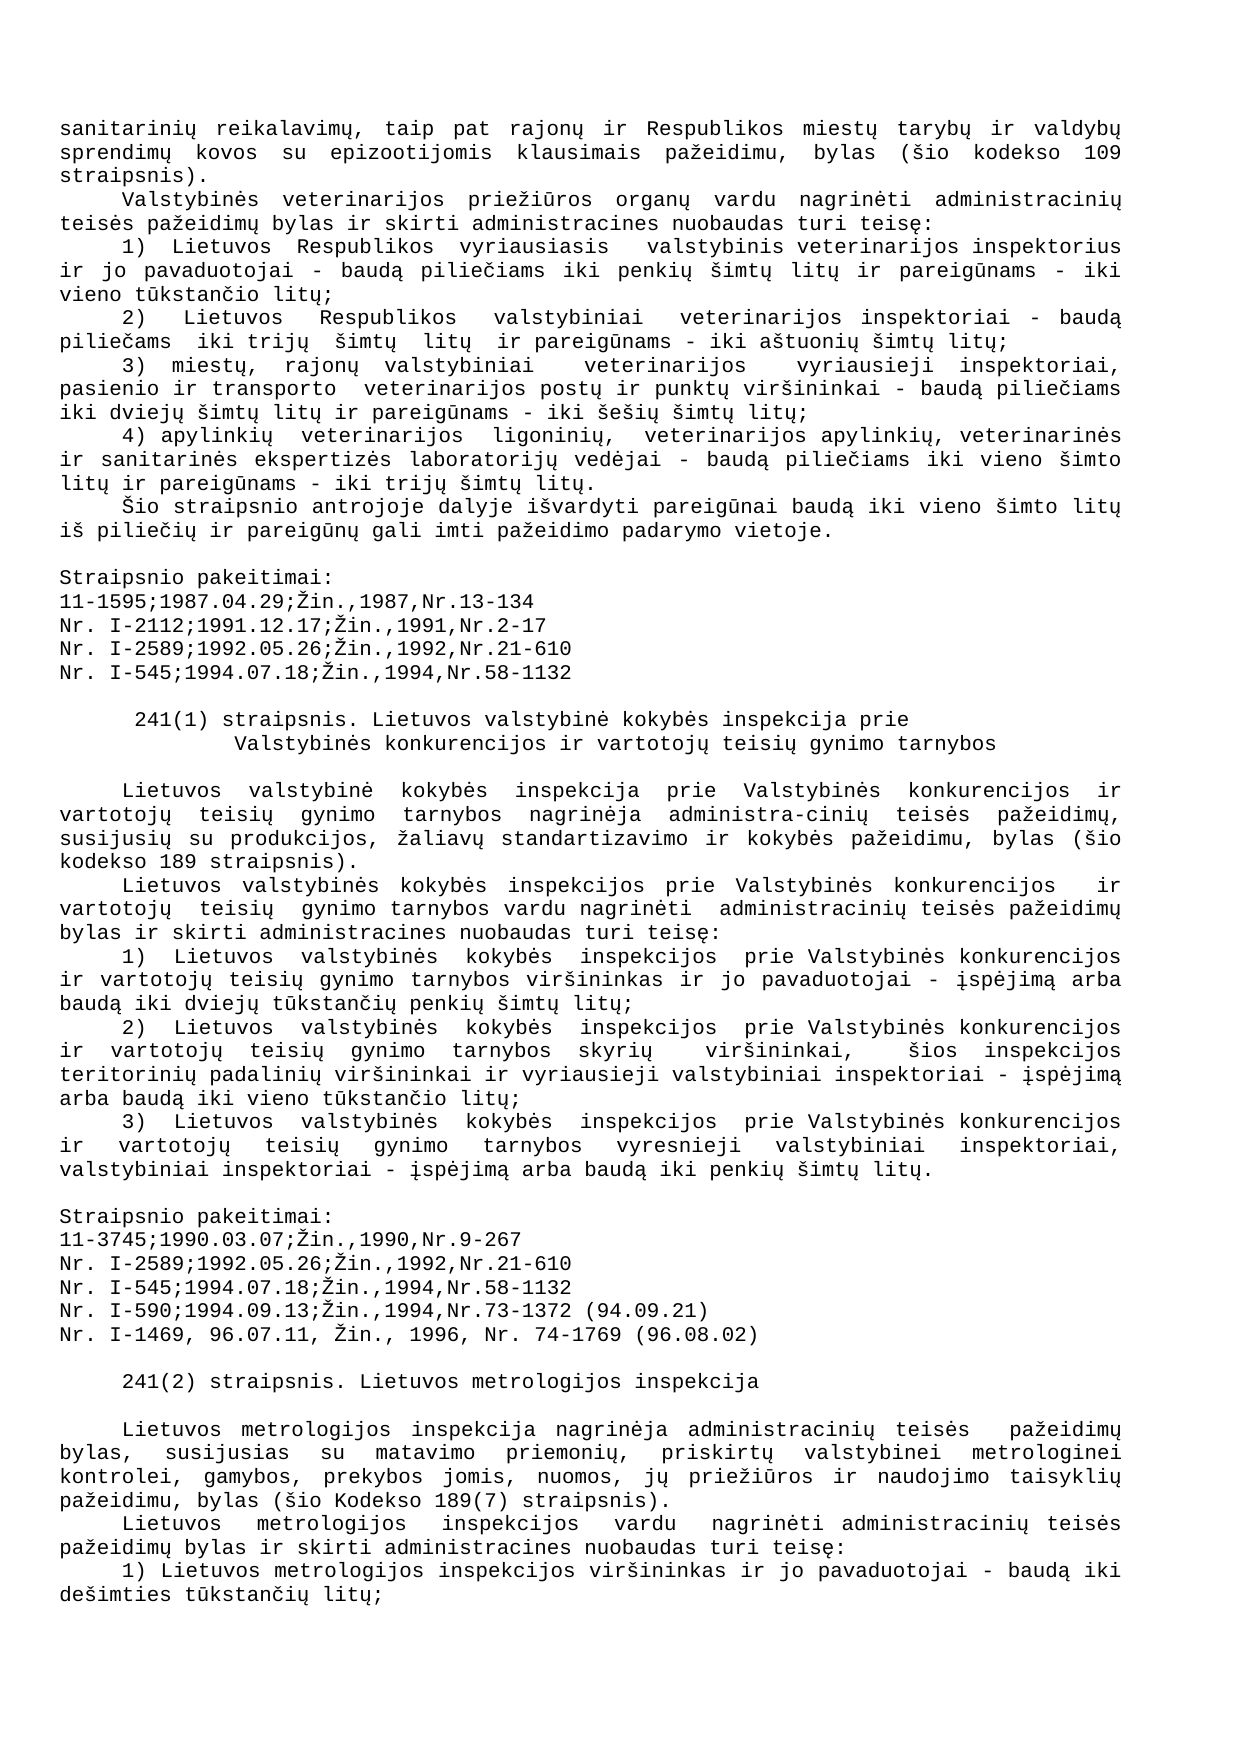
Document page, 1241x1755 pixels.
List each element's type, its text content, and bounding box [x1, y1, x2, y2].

text Lietuvos metrologijos inspekcija nagrinėja administracinių teisės pažeidimų bylas, susijusias su matavimo priemonių, priskirtų valstybinei metrologinei kontrolei, gamybos, prekybos jomis, nuomos, jų priežiūros ir naudojimo taisyklių pažeidimu, bylas (šio Kodekso 189(7) straipsnis). [59, 1419, 1122, 1513]
text Valstybinės veterinarijos priežiūros organų vardu nagrinėti administracinių teisės pažeidimų bylas ir skirti administracines nuobaudas turi teisę: [59, 189, 1122, 236]
text 1) Lietuvos valstybinės kokybės inspekcijos prie Valstybinės konkurencijos ir vartotojų teisių gynimo tarnybos viršininkas ir jo pavaduotojai - įspėjimą arba baudą iki dviejų tūkstančių penkių šimtų litų; [59, 946, 1122, 1017]
text Nr. I-2112;1991.12.17;Žin.,1991,Nr.2-17 [59, 615, 1122, 638]
text sanitarinių reikalavimų, taip pat rajonų ir Respublikos miestų tarybų ir valdybų sprendimų kovos su epizootijomis klausimais pažeidimu, bylas (šio kodekso 109 straipsnis). [59, 118, 1122, 189]
text Valstybinės konkurencijos ir vartotojų teisių gynimo tarnybos [59, 733, 1122, 757]
text 1) Lietuvos metrologijos inspekcijos viršininkas ir jo pavaduotojai - baudą iki dešimties tūkstančių litų; [59, 1561, 1122, 1608]
text 241(2) straipsnis. Lietuvos metrologijos inspekcija [59, 1371, 1122, 1395]
text 241(1) straipsnis. Lietuvos valstybinė kokybės inspekcija prie [59, 709, 1122, 733]
text Lietuvos valstybinė kokybės inspekcija prie Valstybinės konkurencijos ir vartotojų teisių gynimo tarnybos nagrinėja administra-cinių teisės pažeidimų, susijusių su produkcijos, žaliavų standartizavimo ir kokybės pažeidimu, bylas (šio kodekso 189 straipsnis). [59, 780, 1122, 875]
text Nr. I-590;1994.09.13;Žin.,1994,Nr.73-1372 (94.09.21) [59, 1300, 1122, 1324]
text 11-1595;1987.04.29;Žin.,1987,Nr.13-134 [59, 591, 1122, 615]
text Nr. I-1469, 96.07.11, Žin., 1996, Nr. 74-1769 (96.08.02) [59, 1324, 1122, 1348]
text Šio straipsnio antrojoje dalyje išvardyti pareigūnai baudą iki vieno šimto litų iš piliečių ir pareigūnų gali imti pažeidimo padarymo vietoje. [59, 496, 1122, 544]
text 2) Lietuvos valstybinės kokybės inspekcijos prie Valstybinės konkurencijos ir vartotojų teisių gynimo tarnybos skyrių viršininkai, šios inspekcijos teritorinių padalinių viršininkai ir vyriausieji valstybiniai inspektoriai - įspėjimą arba baudą iki vieno tūkstančio litų; [59, 1017, 1122, 1111]
text Lietuvos valstybinės kokybės inspekcijos prie Valstybinės konkurencijos ir vartotojų teisių gynimo tarnybos vardu nagrinėti administracinių teisės pažeidimų bylas ir skirti administracines nuobaudas turi teisę: [59, 875, 1122, 946]
text 3) Lietuvos valstybinės kokybės inspekcijos prie Valstybinės konkurencijos ir vartotojų teisių gynimo tarnybos vyresnieji valstybiniai inspektoriai, valstybiniai inspektoriai - įspėjimą arba baudą iki penkių šimtų litų. [59, 1111, 1122, 1182]
text Straipsnio pakeitimai: [59, 567, 1122, 591]
text 2) Lietuvos Respublikos valstybiniai veterinarijos inspektoriai - baudą piliečams iki trijų šimtų litų ir pareigūnams - iki aštuonių šimtų litų; [59, 307, 1122, 354]
text 3) miestų, rajonų valstybiniai veterinarijos vyriausieji inspektoriai, pasienio ir transporto veterinarijos postų ir punktų viršininkai - baudą piliečiams iki dviejų šimtų litų ir pareigūnams - iki šešių šimtų litų; [59, 354, 1122, 426]
text Nr. I-545;1994.07.18;Žin.,1994,Nr.58-1132 [59, 1277, 1122, 1300]
text Nr. I-2589;1992.05.26;Žin.,1992,Nr.21-610 [59, 1253, 1122, 1277]
text Straipsnio pakeitimai: [59, 1206, 1122, 1229]
text 11-3745;1990.03.07;Žin.,1990,Nr.9-267 [59, 1229, 1122, 1253]
text 4) apylinkių veterinarijos ligoninių, veterinarijos apylinkių, veterinarinės ir sanitarinės ekspertizės laboratorijų vedėjai - baudą piliečiams iki vieno šimto litų ir pareigūnams - iki trijų šimtų litų. [59, 426, 1122, 496]
text Nr. I-2589;1992.05.26;Žin.,1992,Nr.21-610 [59, 638, 1122, 662]
text 1) Lietuvos Respublikos vyriausiasis valstybinis veterinarijos inspektorius ir jo pavaduotojai - baudą piliečiams iki penkių šimtų litų ir pareigūnams - iki vieno tūkstančio litų; [59, 236, 1122, 307]
text Nr. I-545;1994.07.18;Žin.,1994,Nr.58-1132 [59, 662, 1122, 686]
text Lietuvos metrologijos inspekcijos vardu nagrinėti administracinių teisės pažeidimų bylas ir skirti administracines nuobaudas turi teisę: [59, 1513, 1122, 1561]
